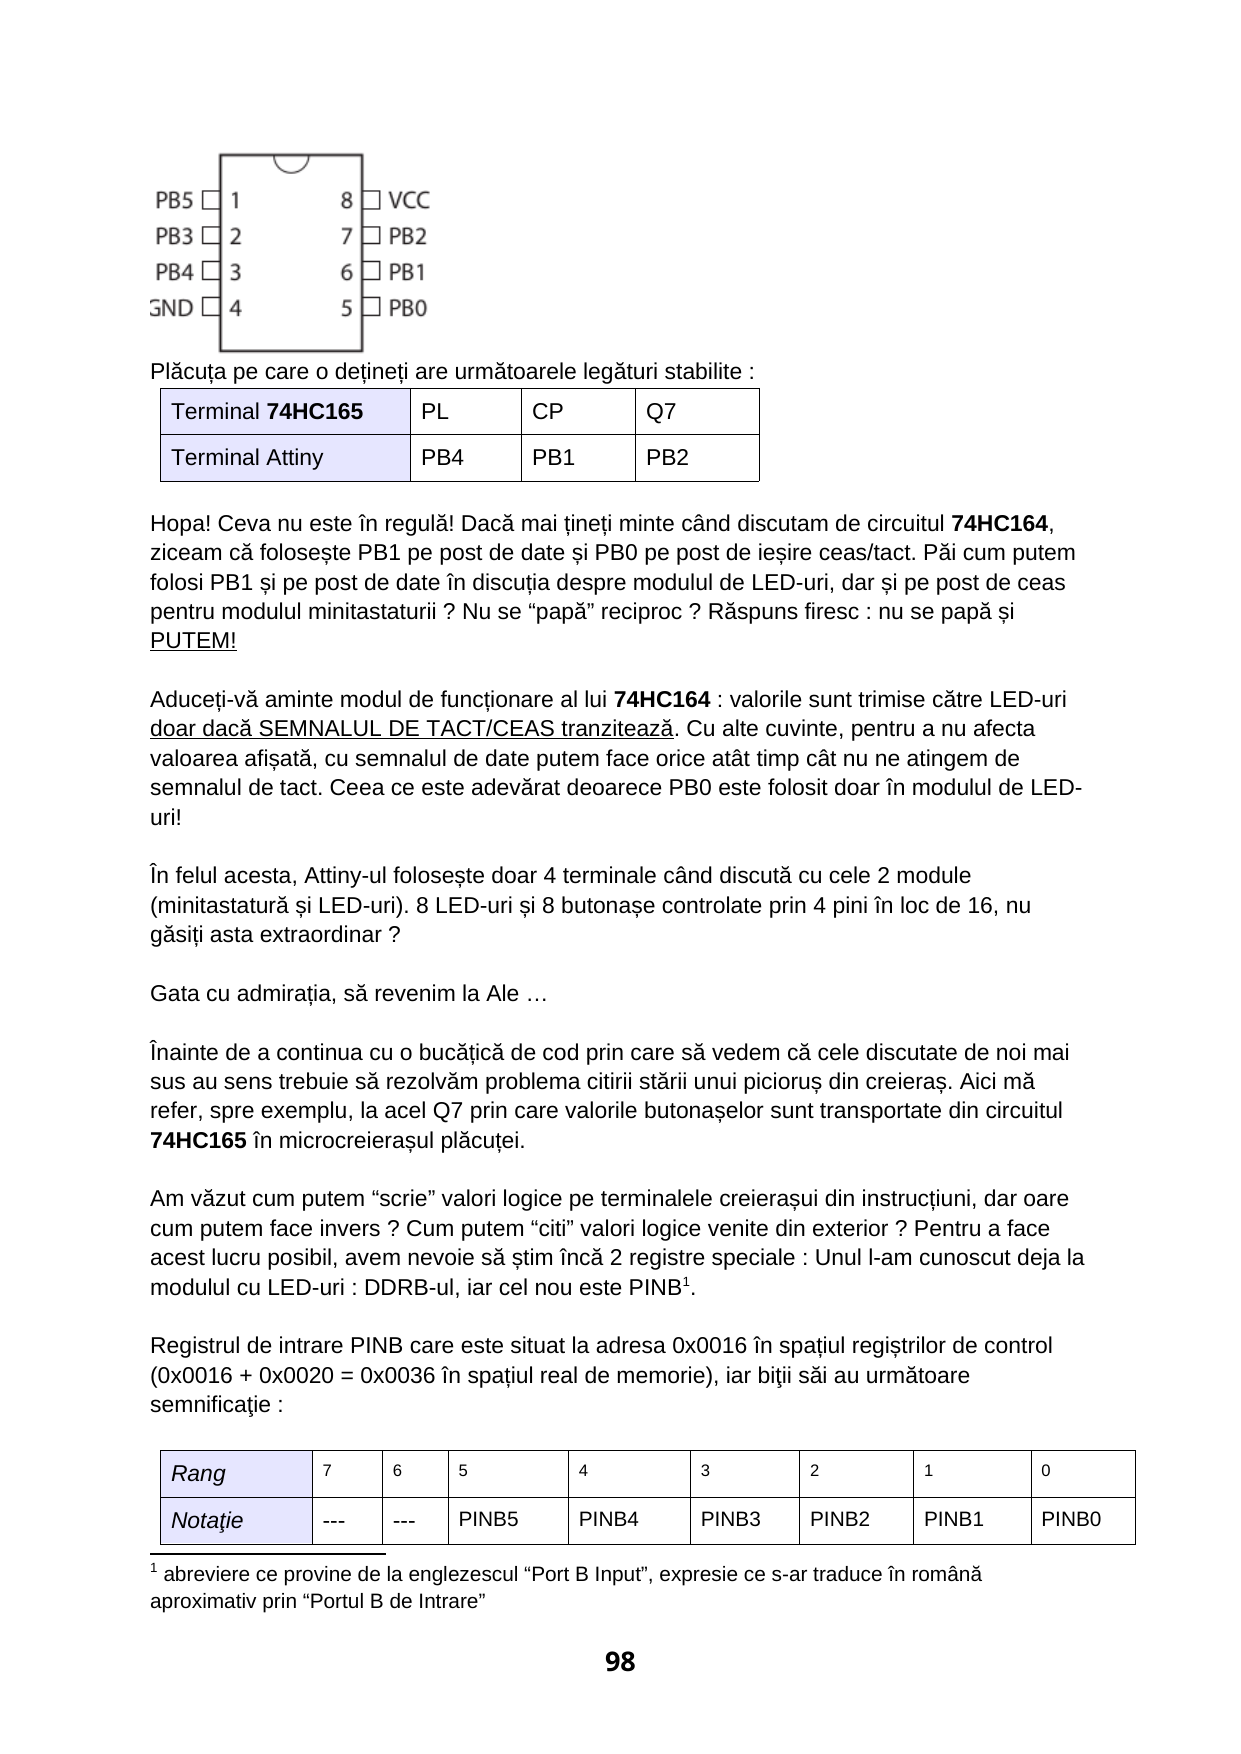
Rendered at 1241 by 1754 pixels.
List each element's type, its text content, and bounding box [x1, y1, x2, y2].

table_header 1 [914, 1451, 1031, 1497]
text În felul acesta, Attiny-ul folosește doar 4 terminale când discută cu cele 2 module (minitastatură și LED-uri). 8 LED-uri și 8 butonașe controlate prin 4 pini în loc de 16, nu găsiți asta extraordinar ? [150, 863, 1091, 947]
table_header PL [411, 389, 521, 434]
table_cell PINB1 [914, 1498, 1031, 1543]
text Registrul de intrare PINB care este situat la adresa 0x0016 în spațiul regiștrilor de control (0x0016 + 0x0020 = 0x0036 în spațiul real de memorie), iar biţii săi au următoare semnificaţie : [150, 1333, 1091, 1417]
table_header 5 [449, 1451, 568, 1497]
table_cell Terminal Attiny [161, 435, 410, 481]
table_cell PB2 [636, 435, 759, 481]
table_header Rang [161, 1451, 312, 1497]
table_header 2 [800, 1451, 913, 1497]
table_cell PINB3 [691, 1498, 799, 1543]
table_header 7 [313, 1451, 382, 1497]
table_header 0 [1032, 1451, 1135, 1497]
text Înainte de a continua cu o bucățică de cod prin care să vedem că cele discutate de noi mai sus au sens trebuie să rezolvăm problema citirii stării unui picioruș din creieraș. Aici mă refer, spre exemplu, la acel Q7 prin care valorile butonașelor sunt transportate din circuitul 74HC165 în microcreierașul plăcuței. [150, 1039, 1091, 1153]
text Plăcuța pe care o dețineți are următoarele legături stabilite : [150, 358, 1091, 384]
text Aduceți-vă aminte modul de funcționare al lui 74HC164 : valorile sunt trimise către LED-uri doar dacă SEMNALUL DE TACT/CEAS tranzitează. Cu alte cuvinte, pentru a nu afecta valoarea afișată, cu semnalul de date putem face orice atât timp cât nu ne atingem de semnalul de tact. Ceea ce este adevărat deoarece PB0 este folosit doar în modulul de LED-uri! [150, 687, 1091, 830]
table_cell PINB4 [569, 1498, 690, 1543]
table_cell PINB2 [800, 1498, 913, 1543]
table_header CP [522, 389, 635, 434]
table_cell PINB5 [449, 1498, 568, 1543]
table_header 6 [383, 1451, 448, 1497]
table_cell PINB0 [1032, 1498, 1135, 1543]
table_header Terminal 74HC165 [161, 389, 410, 434]
text Hopa! Ceva nu este în regulă! Dacă mai țineți minte când discutam de circuitul 74HC164, ziceam că folosește PB1 pe post de date și PB0 pe post de ieșire ceas/tact. Păi cum putem folosi PB1 și pe post de date în discuția despre modulul de LED-uri, dar și pe post de ceas pentru modulul minitastaturii ? Nu se “papă” reciproc ? Răspuns firesc : nu se papă și PUTEM! [150, 510, 1091, 653]
text Gata cu admirația, să revenim la Ale … [150, 980, 1091, 1006]
table_cell --- [313, 1498, 382, 1543]
table_header Q7 [636, 389, 759, 434]
table_cell Notaţie [161, 1498, 312, 1543]
picture [150, 150, 430, 355]
table_cell --- [383, 1498, 448, 1543]
text Am văzut cum putem “scrie” valori logice pe terminalele creierașui din instrucțiuni, dar oare cum putem face invers ? Cum putem “citi” valori logice venite din exterior ? Pentru a face acest lucru posibil, avem nevoie să știm încă 2 registre speciale : Unul l-am cunoscut deja la modulul cu LED-uri : DDRB-ul, iar cel nou este PINB. [150, 1186, 1091, 1300]
table_header 4 [569, 1451, 690, 1497]
table_header 3 [691, 1451, 799, 1497]
table_cell PB1 [522, 435, 635, 481]
text abreviere ce provine de la englezescul “Port B Input”, expresie ce s-ar traduce în română aproximativ prin “Portul B de Intrare” [150, 1561, 1091, 1613]
table_cell PB4 [411, 435, 521, 481]
